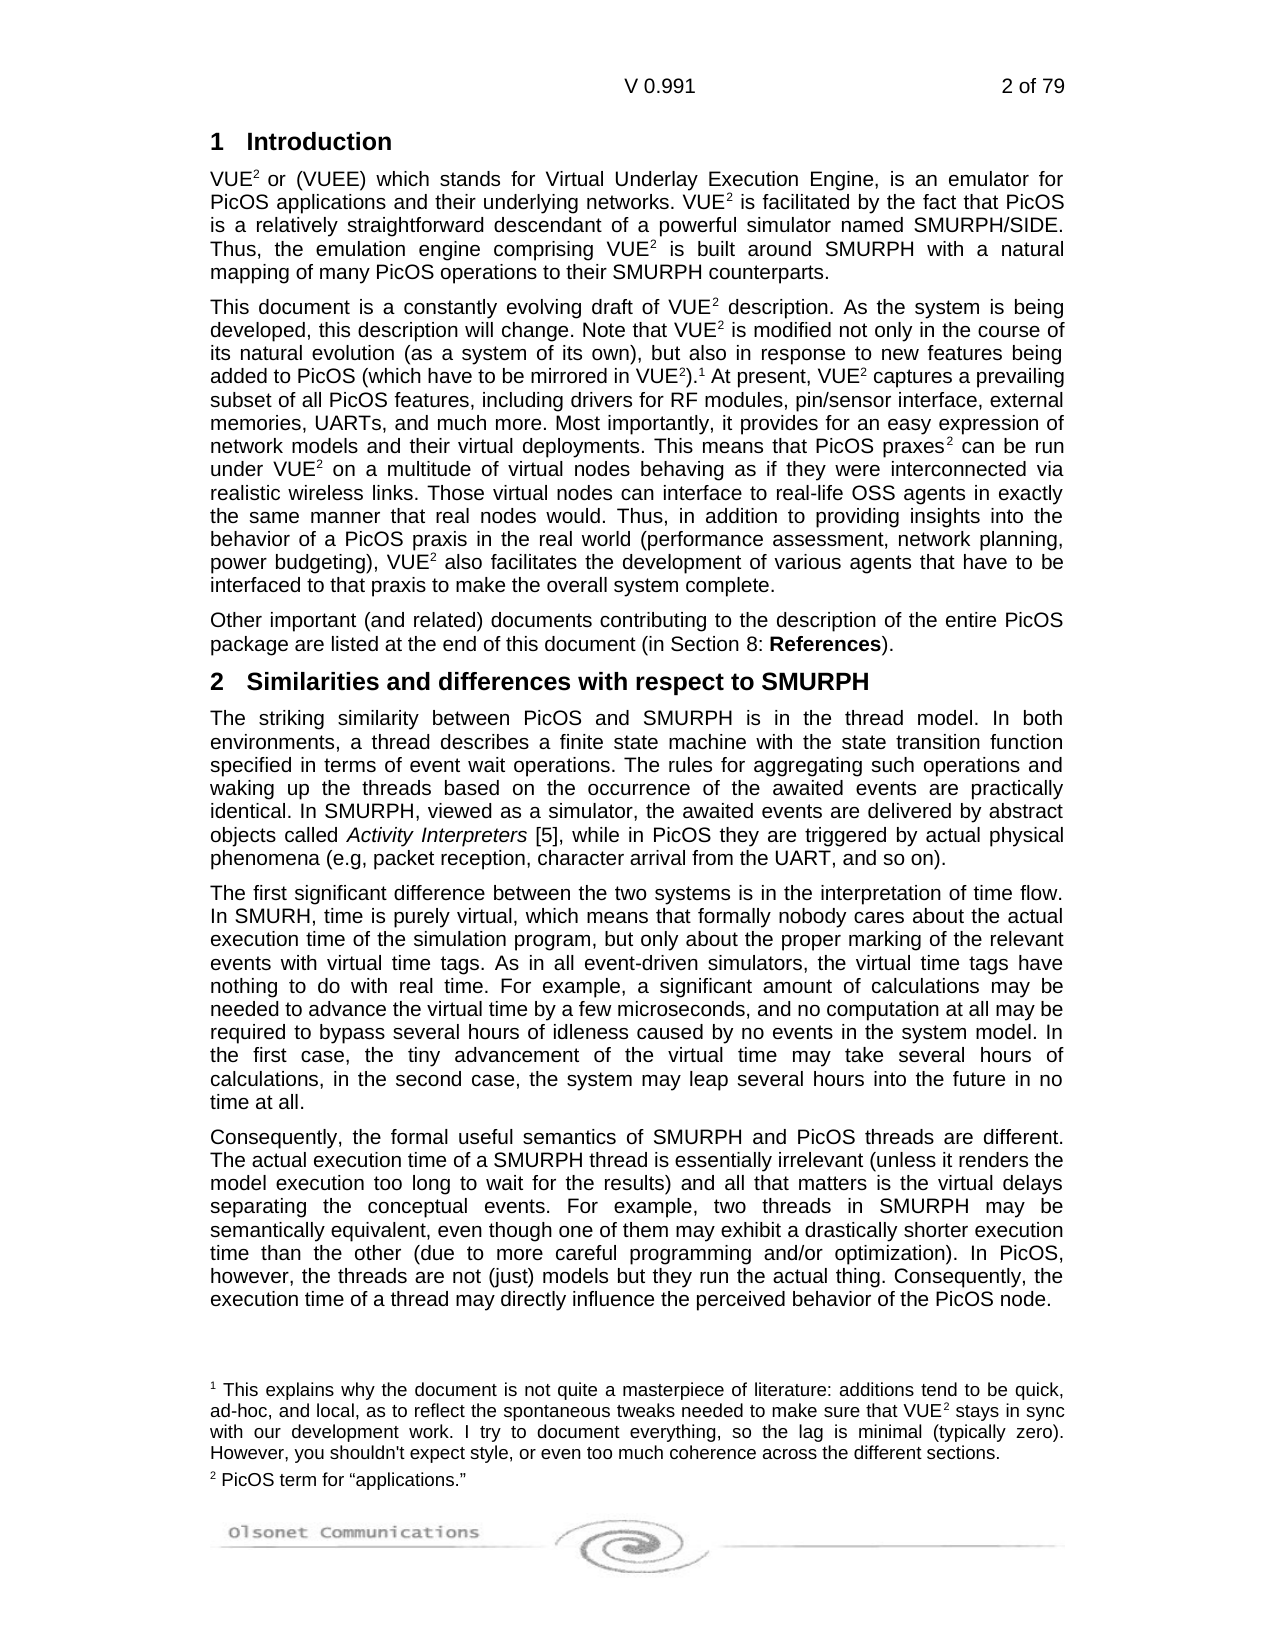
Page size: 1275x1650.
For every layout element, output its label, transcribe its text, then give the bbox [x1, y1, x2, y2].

text VUE2 or (VUEE) which stands for Virtual Underlay Execution Engine, is an emulator for PicOS applications and their underlying networks. VUE2 is facilitated by the fact that PicOS is a relatively straightforward descendant of a powerful simulator named SMURPH/SIDE. Thus, the emulation engine comprising VUE2 is built around SMURPH with a natural mapping of many PicOS operations to their SMURPH counterparts. [210, 167, 1065, 283]
text This document is a constantly evolving draft of VUE2 description. As the system is being developed, this description will change. Note that VUE2 is modified not only in the course of its natural evolution (as a system of its own), but also in response to new features being added to PicOS (which have to be mirrored in VUE2). At present, VUE2 captures a prevailing subset of all PicOS features, including drivers for RF modules, pin/sensor interface, external memories, UARTs, and much more. Most importantly, it provides for an easy expression of network models and their virtual deployments. This means that PicOS praxes can be run under VUE2 on a multitude of virtual nodes behaving as if they were interconnected via realistic wireless links. Those virtual nodes can interface to real-life OSS agents in exactly the same manner that real nodes would. Thus, in addition to providing insights into the behavior of a PicOS praxis in the real world (performance assessment, network planning, power budgeting), VUE2 also facilitates the development of various agents that have to be interfaced to that praxis to make the overall system complete. [210, 295, 1065, 597]
subtitle Introduction [210, 128, 1065, 156]
text Other important (and related) documents contributing to the description of the entire PicOS package are listed at the end of this document (in Section 8: References). [210, 609, 1065, 656]
text The first significant difference between the two systems is in the interpretation of time flow. In SMURH, time is purely virtual, which means that formally nobody cares about the actual execution time of the simulation program, but only about the proper marking of the relevant events with virtual time tags. As in all event-driven simulators, the virtual time tags have nothing to do with real time. For example, a significant amount of calculations may be needed to advance the virtual time by a few microseconds, and no computation at all may be required to bypass several hours of idleness caused by no events in the system model. In the first case, the tiny advancement of the virtual time may take several hours of calculations, in the second case, the system may leap several hours into the future in no time at all. [210, 881, 1065, 1114]
text The striking similarity between PicOS and SMURPH is in the thread model. In both environments, a thread describes a finite state machine with the state transition function specified in terms of event wait operations. The rules for aggregating such operations and waking up the threads based on the occurrence of the awaited events are practically identical. In SMURPH, viewed as a simulator, the awaited events are delivered by abstract objects called Activity Interpreters [5], while in PicOS they are triggered by actual physical phenomena (e.g, packet reception, character arrival from the UART, and so on). [210, 707, 1065, 869]
picture [210, 1504, 1065, 1596]
text This explains why the document is not quite a masterpiece of literature: additions tend to be quick, ad-hoc, and local, as to reflect the spontaneous tweaks needed to make sure that VUE2 stays in sync with our development work. I try to document everything, so the lag is minimal (typically zero). However, you shouldn't expect style, or even too much coherence across the different sections. [210, 1379, 1065, 1463]
text PicOS term for “applications.” [210, 1469, 1065, 1490]
subtitle Similarities and differences with respect to SMURPH [210, 667, 1065, 695]
text Consequently, the formal useful semantics of SMURPH and PicOS threads are different. The actual execution time of a SMURPH thread is essentially irrelevant (unless it renders the model execution too long to wait for the results) and all that matters is the virtual delays separating the conceptual events. For example, two threads in SMURPH may be semantically equivalent, even though one of them may exhibit a drastically shorter execution time than the other (due to more careful programming and/or optimization). In PicOS, however, the threads are not (just) models but they run the actual thing. Consequently, the execution time of a thread may directly influence the perceived behavior of the PicOS node. [210, 1125, 1065, 1311]
